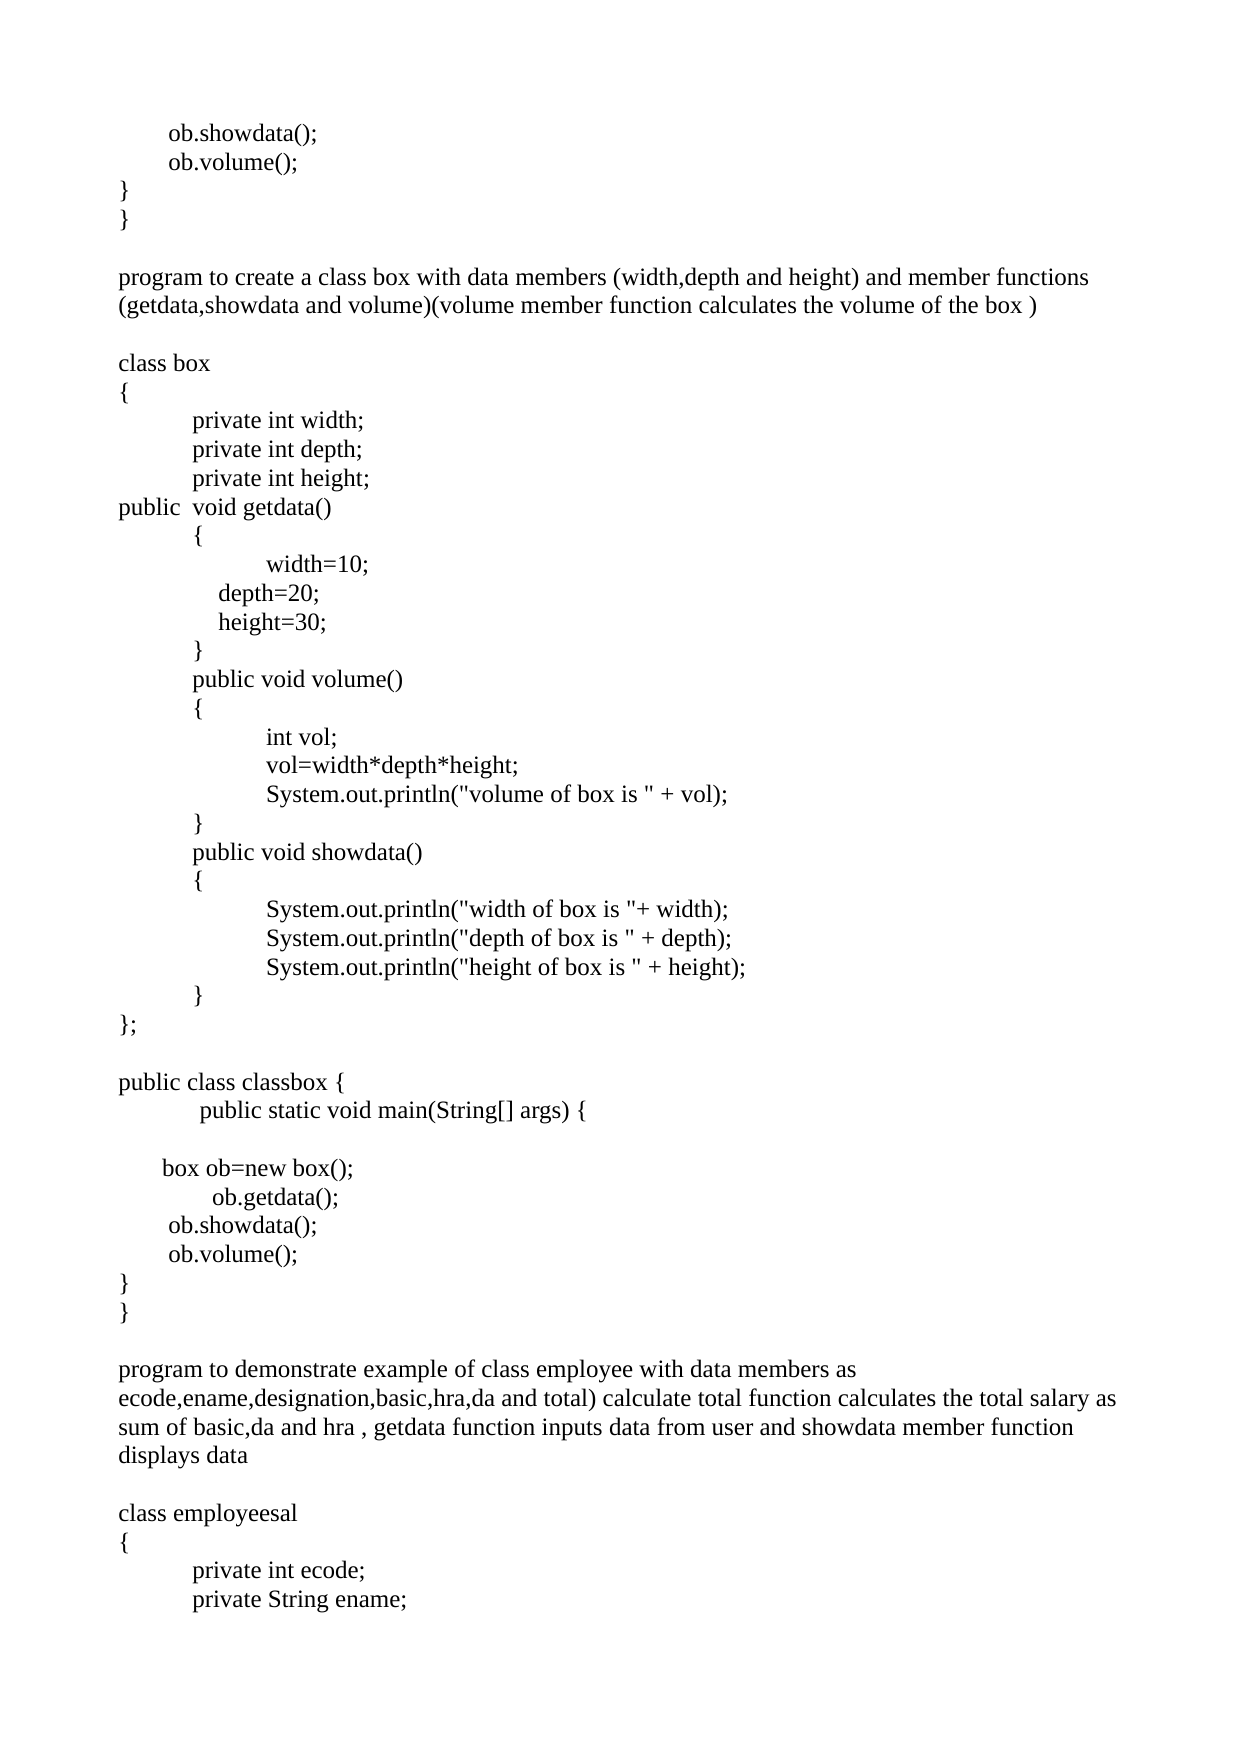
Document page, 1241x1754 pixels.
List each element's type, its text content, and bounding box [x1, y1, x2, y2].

text class box [118, 348, 1122, 377]
text public class classbox { [118, 1067, 1122, 1096]
text } [118, 176, 1122, 204]
text { [118, 1527, 1122, 1556]
text ob.getdata(); [118, 1182, 1122, 1211]
text { [118, 521, 1122, 549]
text public static void main(String[] args) { [118, 1096, 1122, 1124]
text public void getdata() [118, 492, 1122, 521]
text System.out.println("depth of box is " + depth); [118, 923, 1122, 952]
text }; [118, 1009, 1122, 1038]
text box ob=new box(); [118, 1153, 1122, 1182]
text vol=width*depth*height; [118, 751, 1122, 779]
text program to create a class box with data members (width,depth and height) and member functions (getdata,showdata and volume)(volume member function calculates the volume of the box ) [118, 262, 1122, 319]
text } [118, 981, 1122, 1009]
text { [118, 693, 1122, 722]
text private int height; [118, 463, 1122, 492]
text private int depth; [118, 434, 1122, 463]
text class employeesal [118, 1498, 1122, 1527]
text System.out.println("height of box is " + height); [118, 952, 1122, 981]
text System.out.println("width of box is "+ width); [118, 894, 1122, 923]
text private int ecode; [118, 1556, 1122, 1584]
text height=30; [118, 607, 1122, 636]
text } [118, 636, 1122, 664]
text int vol; [118, 722, 1122, 751]
text public void volume() [118, 664, 1122, 693]
text ob.volume(); [118, 147, 1122, 176]
text width=10; [118, 549, 1122, 578]
text public void showdata() [118, 837, 1122, 866]
text } [118, 1297, 1122, 1326]
text depth=20; [118, 578, 1122, 607]
text } [118, 808, 1122, 837]
text } [118, 1268, 1122, 1297]
text private String ename; [118, 1584, 1122, 1613]
text } [118, 204, 1122, 233]
text private int width; [118, 406, 1122, 434]
text ob.showdata(); [118, 118, 1122, 147]
text ob.showdata(); [118, 1211, 1122, 1239]
text { [118, 377, 1122, 406]
text { [118, 866, 1122, 894]
text program to demonstrate example of class employee with data members as ecode,ename,designation,basic,hra,da and total) calculate total function calculates the total salary as sum of basic,da and hra , getdata function inputs data from user and showdata member function displays data [118, 1354, 1122, 1469]
text ob.volume(); [118, 1239, 1122, 1268]
text System.out.println("volume of box is " + vol); [118, 779, 1122, 808]
